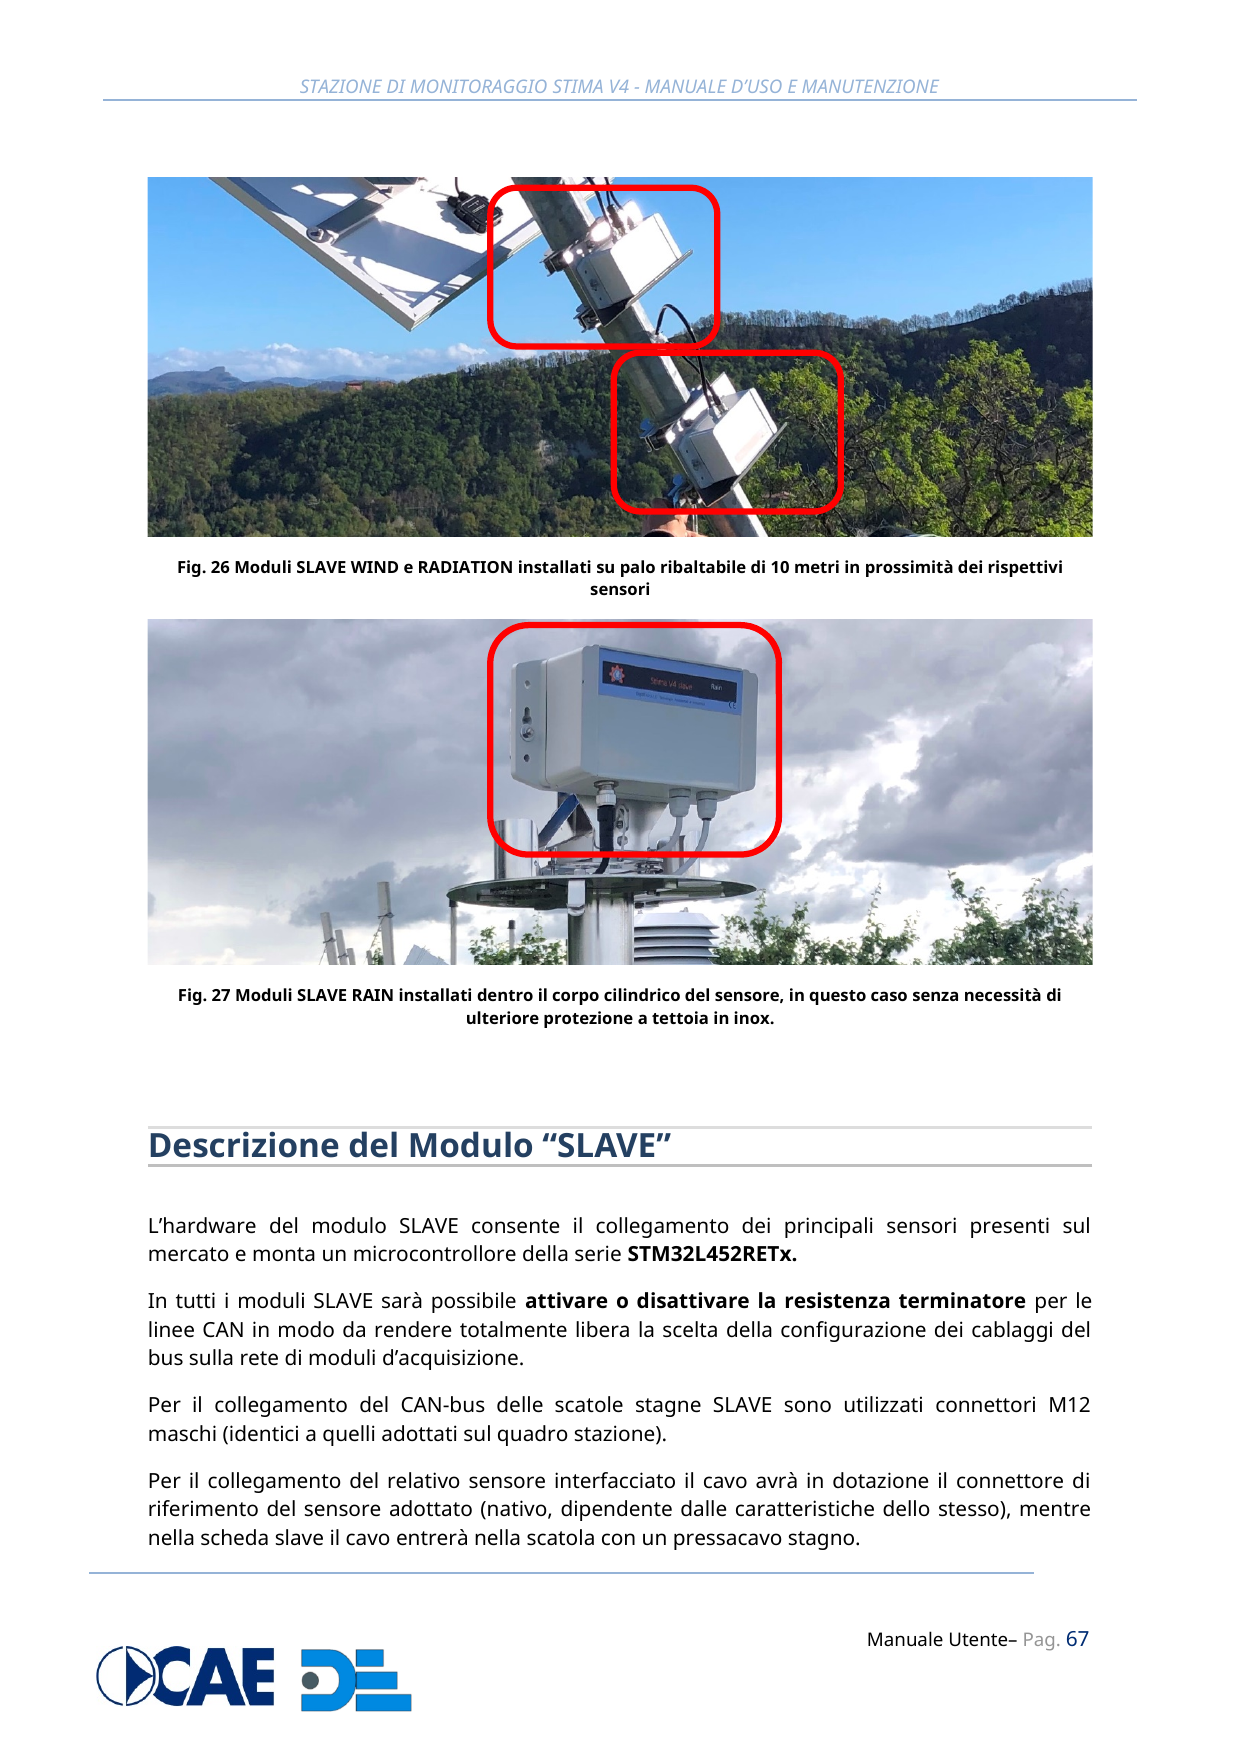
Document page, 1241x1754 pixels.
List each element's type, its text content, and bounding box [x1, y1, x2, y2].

text In tutti i moduli SLAVE sarà possibile attivare o disattivare la resistenza terminatore per le linee CAN in modo da rendere totalmente libera la scelta della configurazione dei cablaggi del bus sulla rete di moduli d’acquisizione. [148, 1286, 1092, 1372]
text Per il collegamento del CAN-bus delle scatole stagne SLAVE sono utilizzati connettori M12 maschi (identici a quelli adottati sul quadro stazione). [148, 1390, 1092, 1447]
text L’hardware del modulo SLAVE consente il collegamento dei principali sensori presenti sul mercato e monta un microcontrollore della serie STM32L452RETx. [148, 1211, 1092, 1268]
text Fig. 27 Moduli SLAVE RAIN installati dentro il corpo cilindrico del sensore, in questo caso senza necessità di ulteriore protezione a tettoia in inox. [148, 984, 1092, 1029]
text Per il collegamento del relativo sensore interfacciato il cavo avrà in dotazione il connettore di riferimento del sensore adottato (nativo, dipendente dalle caratteristiche dello stesso), mentre nella scheda slave il cavo entrerà nella scatola con un pressacavo stagno. [148, 1466, 1092, 1551]
subtitle Descrizione del Modulo “SLAVE” [148, 1129, 1092, 1164]
text Fig. 26 Moduli SLAVE WIND e RADIATION installati su palo ribaltabile di 10 metri in prossimità dei rispettivi sensori [148, 555, 1092, 601]
